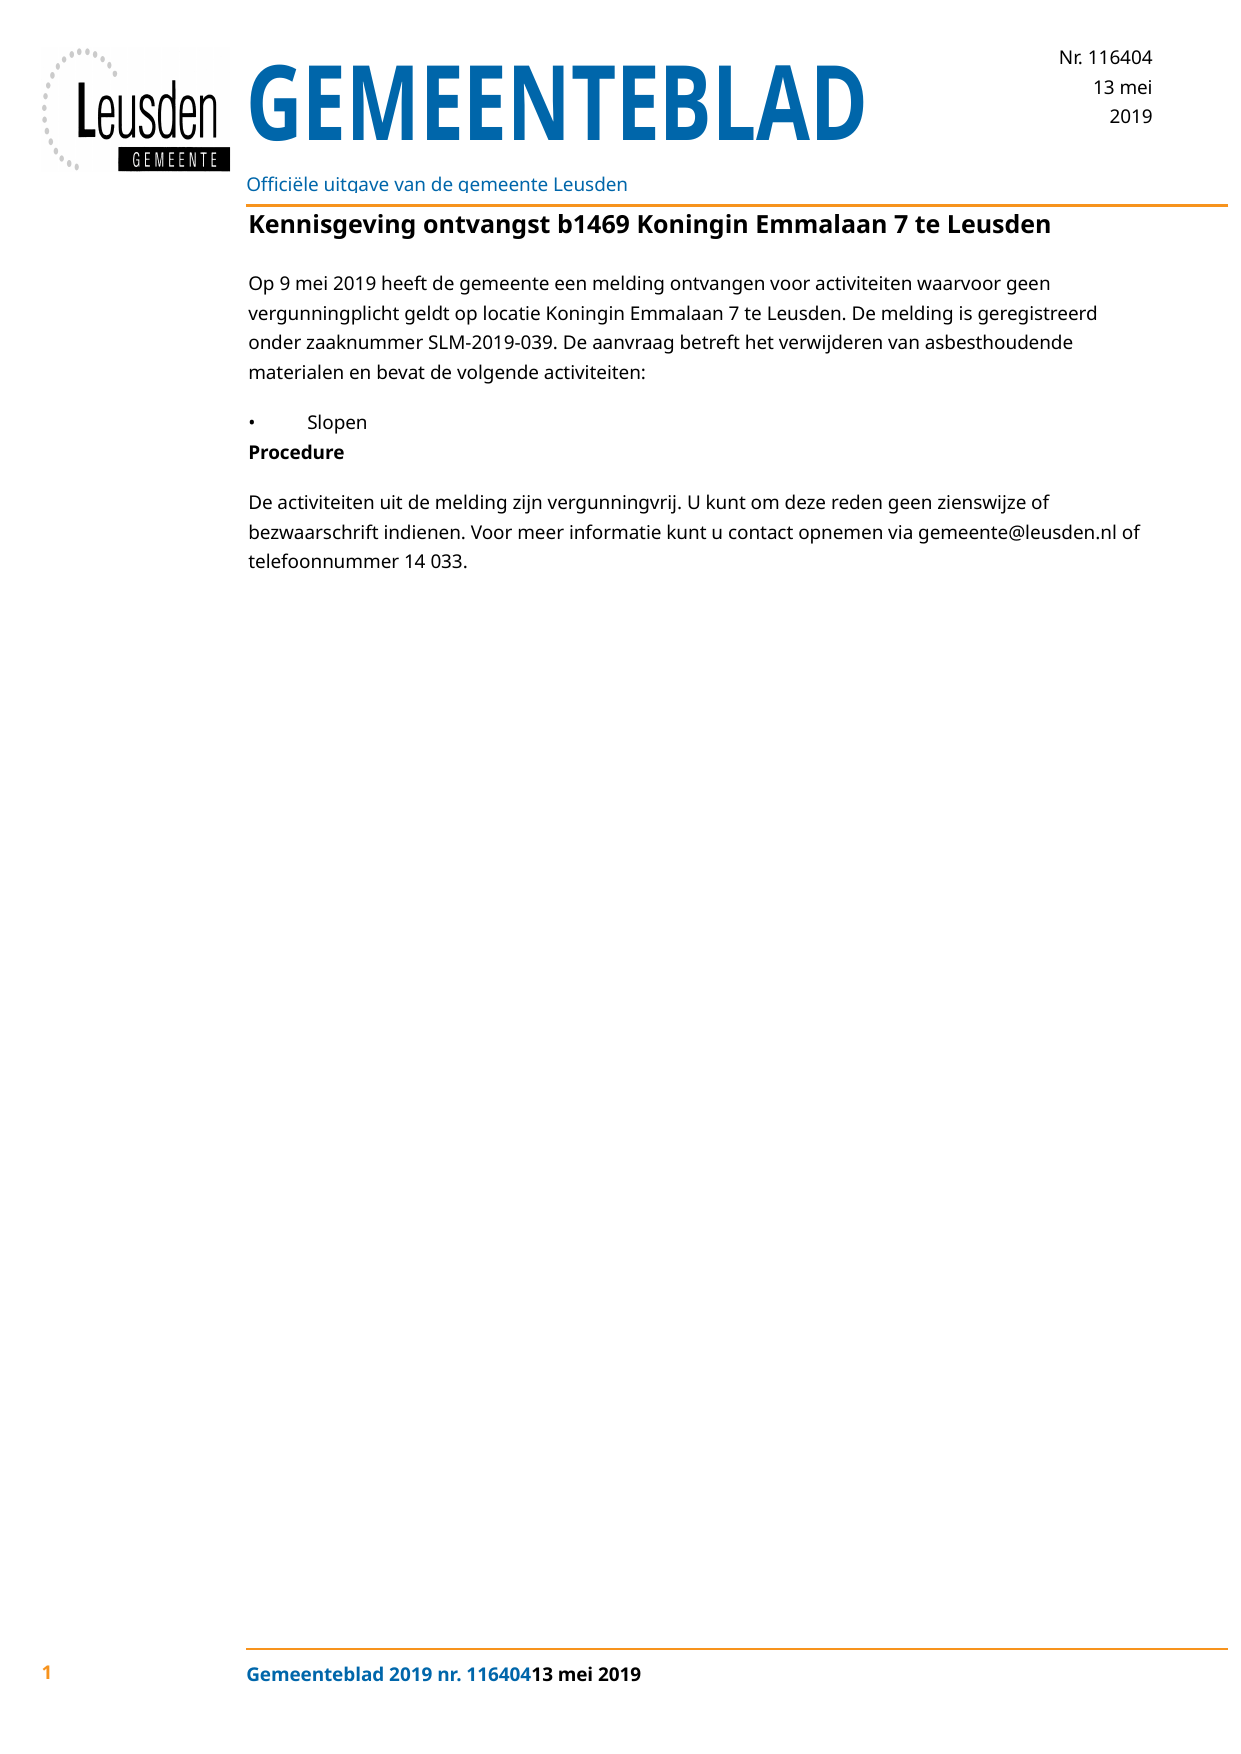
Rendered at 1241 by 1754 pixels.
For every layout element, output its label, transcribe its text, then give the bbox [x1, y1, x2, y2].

text De activiteiten uit de melding zijn vergunningvrij. U kunt om deze reden geen zienswijze of bezwaarschrift indienen. Voor meer informatie kunt u contact opnemen via gemeente@leusden.nl of telefoonnummer 14 033. [248, 489, 1152, 574]
list Slopen [248, 409, 1152, 435]
picture [41, 47, 231, 172]
text Op 9 mei 2019 heeft de gemeente een melding ontvangen voor activiteiten waarvoor geen vergunningplicht geldt op locatie Koningin Emmalaan 7 te Leusden. De melding is geregistreerd onder zaaknummer SLM-2019-039. De aanvraag betreft het verwijderen van asbesthoudende materialen en bevat de volgende activiteiten: [248, 270, 1152, 385]
text Kennisgeving ontvangst b1469 Koningin Emmalaan 7 te Leusden [248, 207, 1152, 241]
text Procedure [248, 439, 1152, 465]
